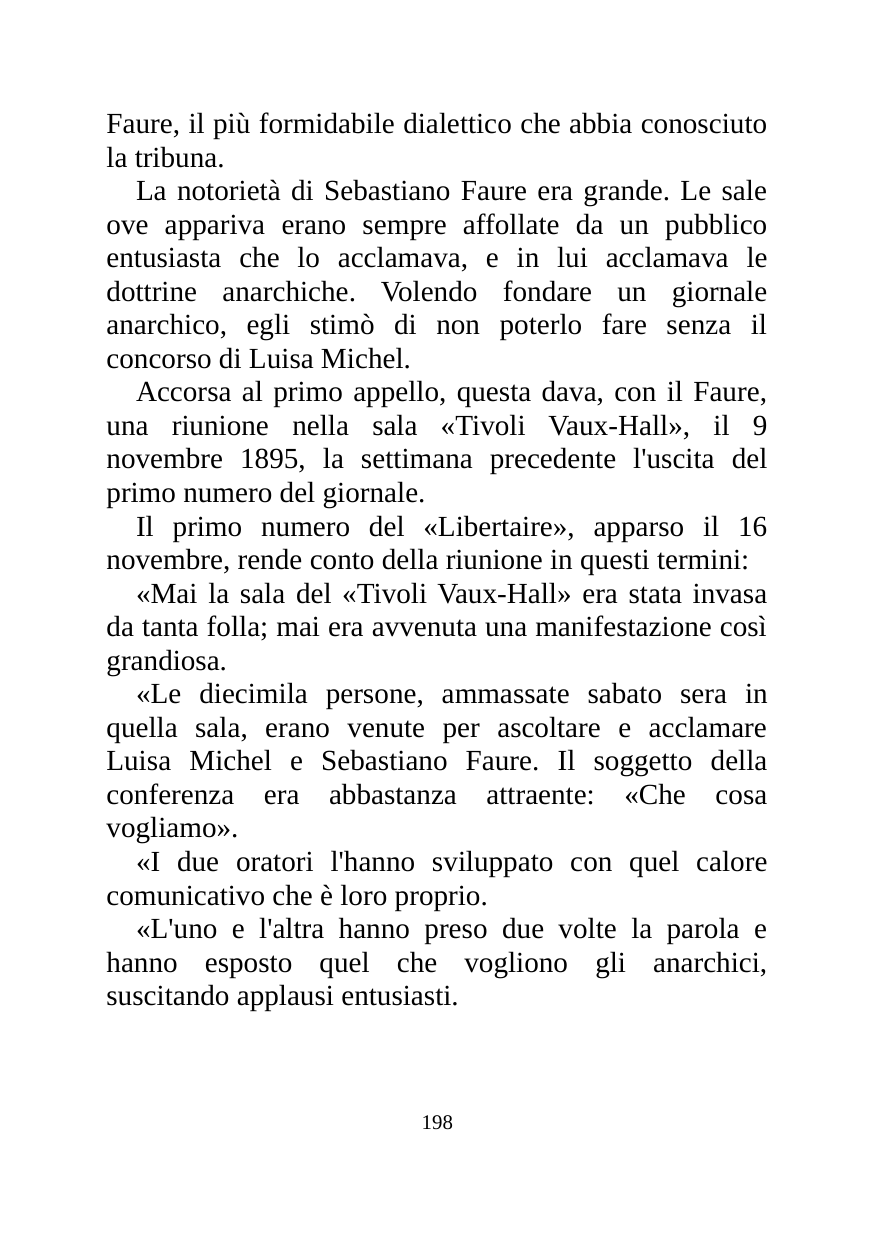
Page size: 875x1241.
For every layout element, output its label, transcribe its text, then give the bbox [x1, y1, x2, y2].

text «Le diecimila persone, ammassate sabato sera in quella sala, erano venute per ascoltare e acclamare Luisa Michel e Sebastiano Faure. Il soggetto della conferenza era abbastanza attraente: «Che cosa vogliamo». [106, 676, 768, 844]
text «Mai la sala del «Tivoli Vaux-Hall» era stata invasa da tanta folla; mai era avvenuta una manifestazione così grandiosa. [106, 576, 768, 676]
text Accorsa al primo appello, questa dava, con il Faure, una riunione nella sala «Tivoli Vaux-Hall», il 9 novembre 1895, la settimana precedente l'uscita del primo numero del giornale. [106, 374, 768, 509]
text Faure, il più formidabile dialettico che abbia conosciuto la tribuna. [106, 106, 768, 173]
text «I due oratori l'hanno sviluppato con quel calore comunicativo che è loro proprio. [106, 844, 768, 911]
text «L'uno e l'altra hanno preso due volte la parola e hanno esposto quel che vogliono gli anarchici, suscitando applausi entusiasti. [106, 911, 768, 1012]
text Il primo numero del «Libertaire», apparso il 16 novembre, rende conto della riunione in questi termini: [106, 509, 768, 576]
text La notorietà di Sebastiano Faure era grande. Le sale ove appariva erano sempre affollate da un pubblico entusiasta che lo acclamava, e in lui acclamava le dottrine anarchiche. Volendo fondare un giornale anarchico, egli stimò di non poterlo fare senza il concorso di Luisa Michel. [106, 173, 768, 374]
